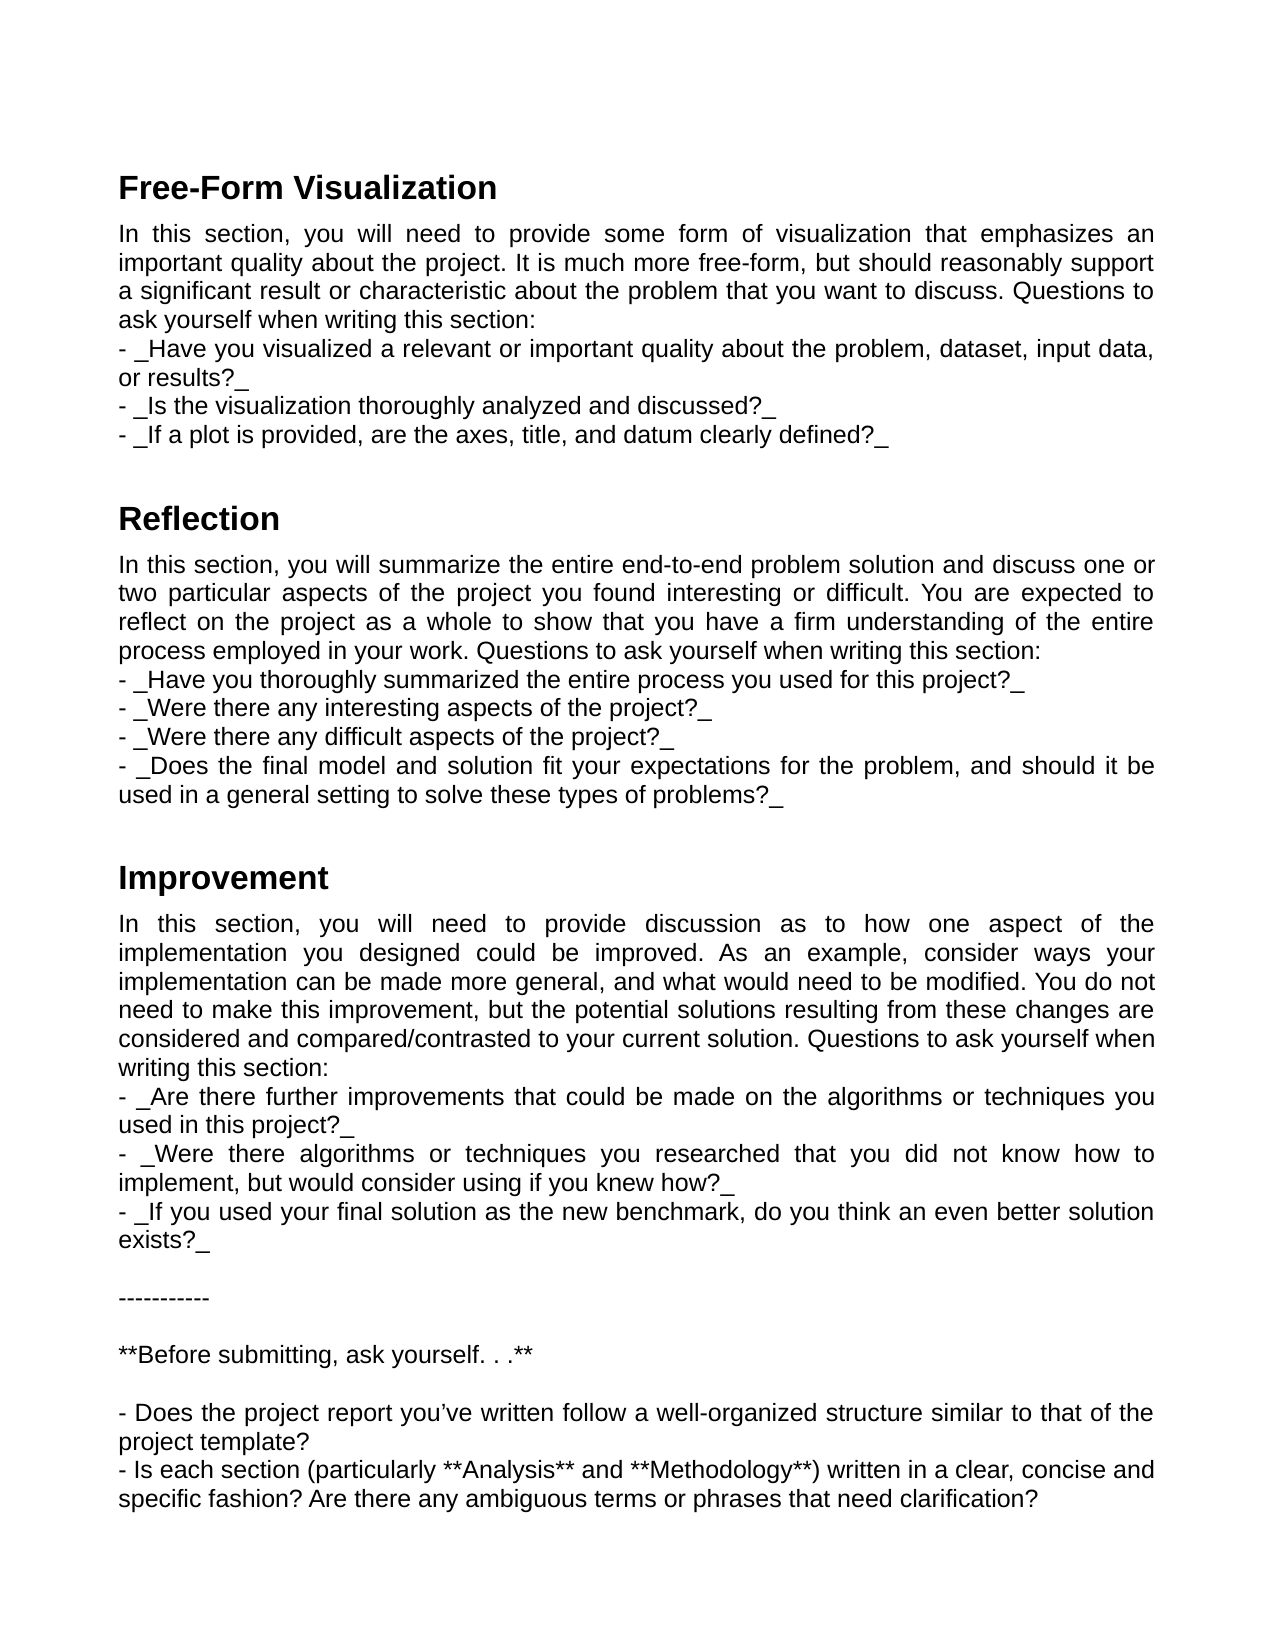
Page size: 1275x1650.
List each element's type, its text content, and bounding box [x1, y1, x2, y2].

text In this section, you will need to provide some form of visualization that emphasizes an important quality about the project. It is much more free-form, but should reasonably support a significant result or characteristic about the problem that you want to discuss. Questions to ask yourself when writing this section: [118, 219, 1157, 334]
text - _Does the final model and solution fit your expectations for the problem, and should it be used in a general setting to solve these types of problems?_ [118, 751, 1157, 808]
text - _If you used your final solution as the new benchmark, do you think an even better solution exists?_ [118, 1197, 1157, 1254]
text - _Were there any difficult aspects of the project?_ [118, 722, 1157, 751]
subtitle Free-Form Visualization [118, 168, 1157, 206]
text - Is each section (particularly **Analysis** and **Methodology**) written in a clear, concise and specific fashion? Are there any ambiguous terms or phrases that need clarification? [118, 1455, 1157, 1513]
text ----------- [118, 1283, 1157, 1312]
text **Before submitting, ask yourself. . .** [118, 1340, 1157, 1369]
text - _Is the visualization thoroughly analyzed and discussed?_ [118, 391, 1157, 420]
text In this section, you will need to provide discussion as to how one aspect of the implementation you designed could be improved. As an example, consider ways your implementation can be made more general, and what would need to be modified. You do not need to make this improvement, but the potential solutions resulting from these changes are considered and compared/contrasted to your current solution. Questions to ask yourself when writing this section: [118, 909, 1157, 1082]
subtitle Reflection [118, 498, 1157, 537]
text - _If a plot is provided, are the axes, title, and datum clearly defined?_ [118, 420, 1157, 449]
text - _Were there algorithms or techniques you researched that you did not know how to implement, but would consider using if you knew how?_ [118, 1139, 1157, 1197]
text - _Are there further improvements that could be made on the algorithms or techniques you used in this project?_ [118, 1082, 1157, 1139]
text - _Have you thoroughly summarized the entire process you used for this project?_ [118, 664, 1157, 693]
text In this section, you will summarize the entire end-to-end problem solution and discuss one or two particular aspects of the project you found interesting or difficult. You are expected to reflect on the project as a whole to show that you have a firm understanding of the entire process employed in your work. Questions to ask yourself when writing this section: [118, 549, 1157, 664]
text - Does the project report you’ve written follow a well-organized structure similar to that of the project template? [118, 1398, 1157, 1455]
text - _Have you visualized a relevant or important quality about the problem, dataset, input data, or results?_ [118, 334, 1157, 391]
text - _Were there any interesting aspects of the project?_ [118, 693, 1157, 722]
subtitle Improvement [118, 858, 1157, 897]
